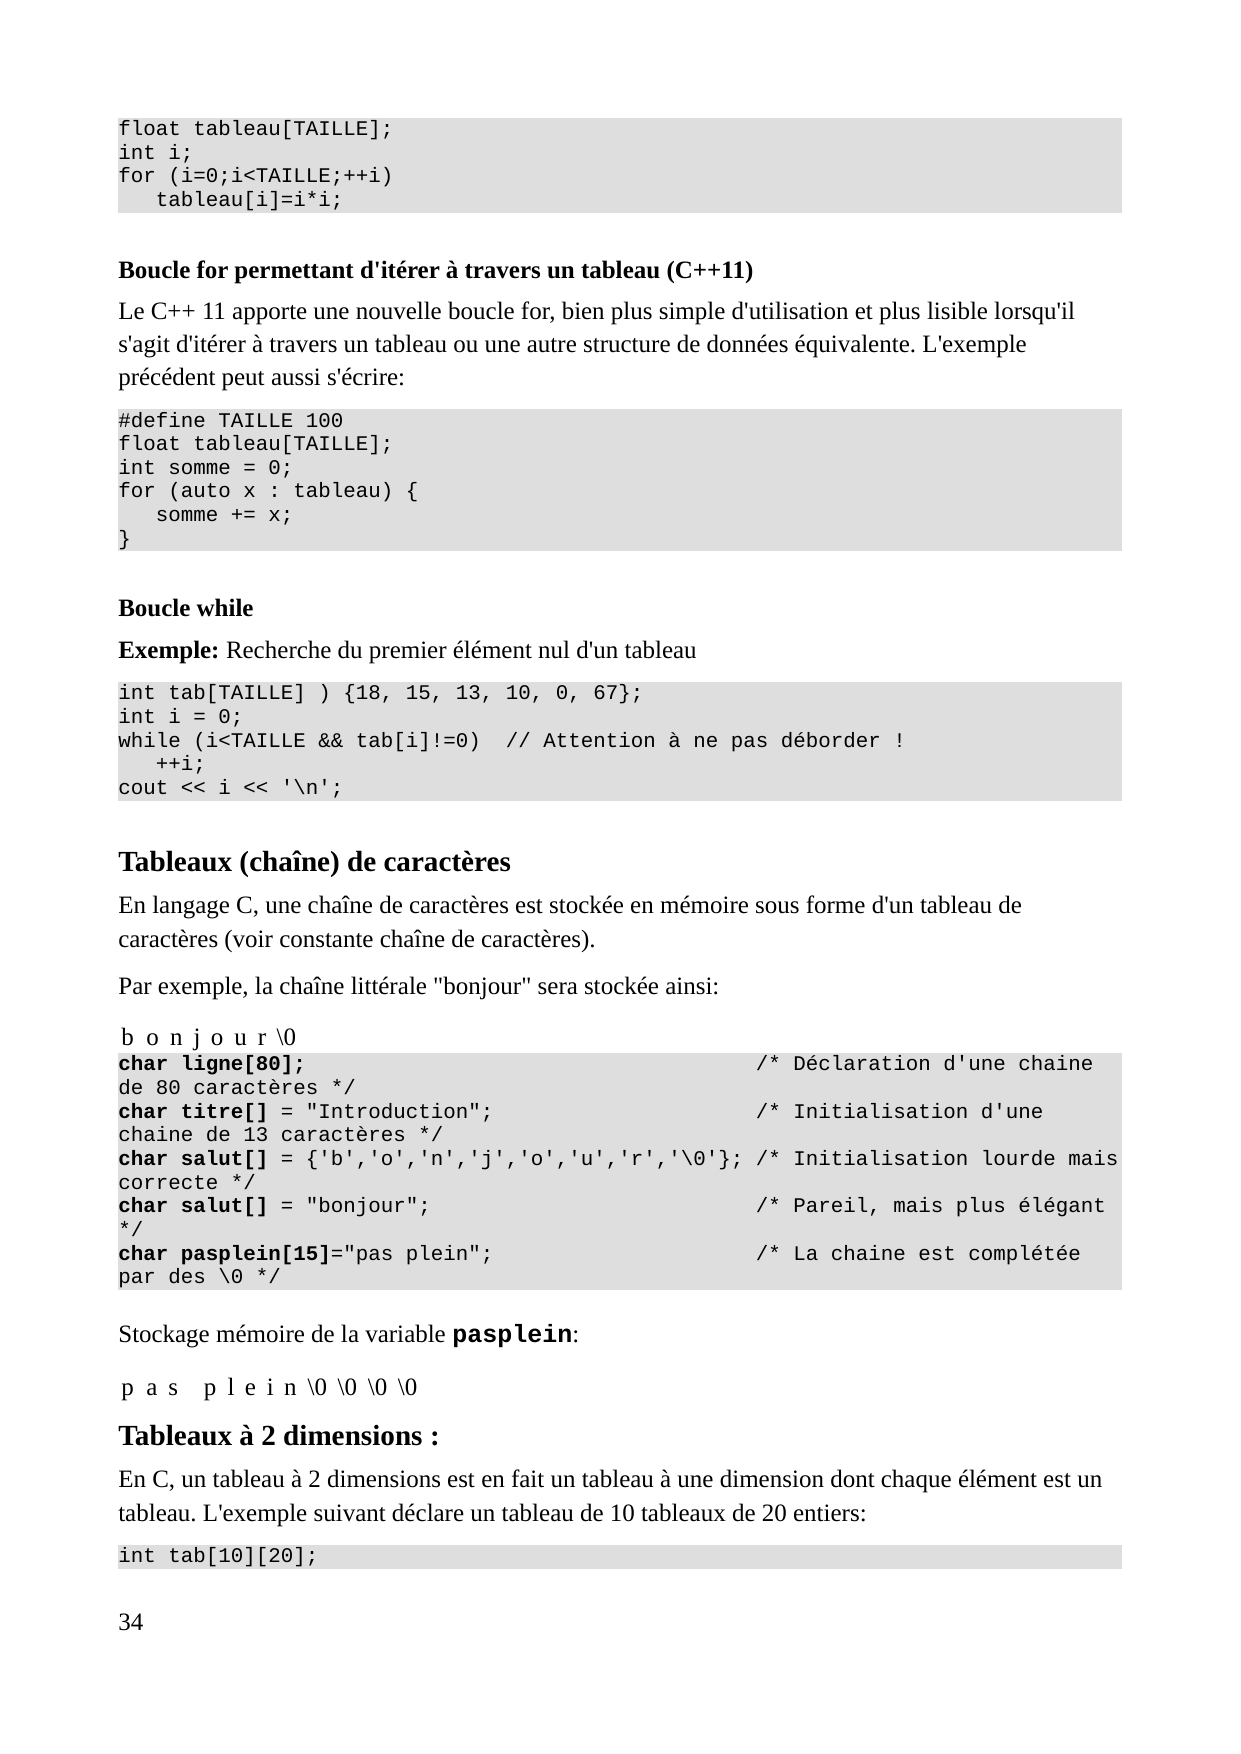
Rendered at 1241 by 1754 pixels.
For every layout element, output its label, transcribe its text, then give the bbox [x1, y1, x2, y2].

table_header l [224, 1369, 242, 1404]
text ++i; [118, 753, 1122, 777]
table_header p [201, 1369, 224, 1404]
text char salut[] = "bonjour"; /* Pareil, mais plus élégant */ [118, 1195, 1122, 1243]
table_header \0 [395, 1369, 429, 1404]
text En langage C, une chaîne de caractères est stockée en mémoire sous forme d'un tableau de caractères (voir constante chaîne de caractères). [118, 891, 1122, 952]
text for (i=0;i<TAILLE;++i) [118, 165, 1122, 189]
text int tab[10][20]; [118, 1545, 1122, 1569]
subtitle Tableaux (chaîne) de caractères [118, 844, 1122, 878]
text somme += x; [118, 504, 1122, 528]
table_header p [118, 1369, 143, 1404]
text int somme = 0; [118, 457, 1122, 481]
text Stockage mémoire de la variable pasplein: [118, 1319, 1122, 1350]
text } [118, 528, 1122, 551]
text char salut[] = {'b','o','n','j','o','u','r','\0'}; /* Initialisation lourde mais correcte */ [118, 1148, 1122, 1195]
text float tableau[TAILLE]; [118, 433, 1122, 457]
table_header o [143, 1019, 167, 1053]
text #define TAILLE 100 [118, 409, 1122, 433]
text cout << i << '\n'; [118, 777, 1122, 801]
text int i; [118, 142, 1122, 165]
text float tableau[TAILLE]; [118, 118, 1122, 142]
subtitle Tableaux à 2 dimensions : [118, 1418, 1122, 1452]
text char titre[] = "Introduction"; /* Initialisation d'une chaine de 13 caractères */ [118, 1101, 1122, 1148]
table_header \0 [335, 1369, 365, 1404]
text int tab[TAILLE] ) {18, 15, 13, 10, 0, 67}; [118, 682, 1122, 706]
text Par exemple, la chaîne littérale "bonjour" sera stockée ainsi: [118, 971, 1122, 1000]
table_header \0 [305, 1369, 334, 1404]
table_header \0 [365, 1369, 395, 1404]
subtitle Boucle while [118, 593, 1122, 622]
text char pasplein[15]="pas plein"; /* La chaine est complétée par des \0 */ [118, 1243, 1122, 1290]
text tableau[i]=i*i; [118, 189, 1122, 213]
table_header [186, 1369, 201, 1404]
subtitle Boucle for permettant d'itérer à travers un tableau (C++11) [118, 255, 1122, 283]
text int i = 0; [118, 706, 1122, 729]
table_header u [231, 1019, 255, 1053]
text char ligne[80]; /* Déclaration d'une chaine de 80 caractères */ [118, 1053, 1122, 1101]
table_header b [118, 1019, 143, 1053]
table_header i [264, 1369, 281, 1404]
table_header j [190, 1019, 208, 1053]
text Exemple: Recherche du premier élément nul d'un tableau [118, 635, 1122, 663]
table_header \0 [274, 1019, 308, 1053]
text Le C++ 11 apporte une nouvelle boucle for, bien plus simple d'utilisation et plus lisible lorsqu'il s'agit d'itérer à travers un tableau ou une autre structure de données équivalente. L'exemple précédent peut aussi s'écrire: [118, 296, 1122, 391]
table_header n [281, 1369, 304, 1404]
table_header o [208, 1019, 231, 1053]
text En C, un tableau à 2 dimensions est en fait un tableau à une dimension dont chaque élément est un tableau. L'exemple suivant déclare un tableau de 10 tableaux de 20 entiers: [118, 1464, 1122, 1526]
table_header n [167, 1019, 190, 1053]
table_header e [242, 1369, 264, 1404]
table_header r [255, 1019, 273, 1053]
table_header s [165, 1369, 186, 1404]
table_header a [143, 1369, 165, 1404]
text for (auto x : tableau) { [118, 481, 1122, 504]
text while (i<TAILLE && tab[i]!=0) // Attention à ne pas déborder ! [118, 729, 1122, 753]
